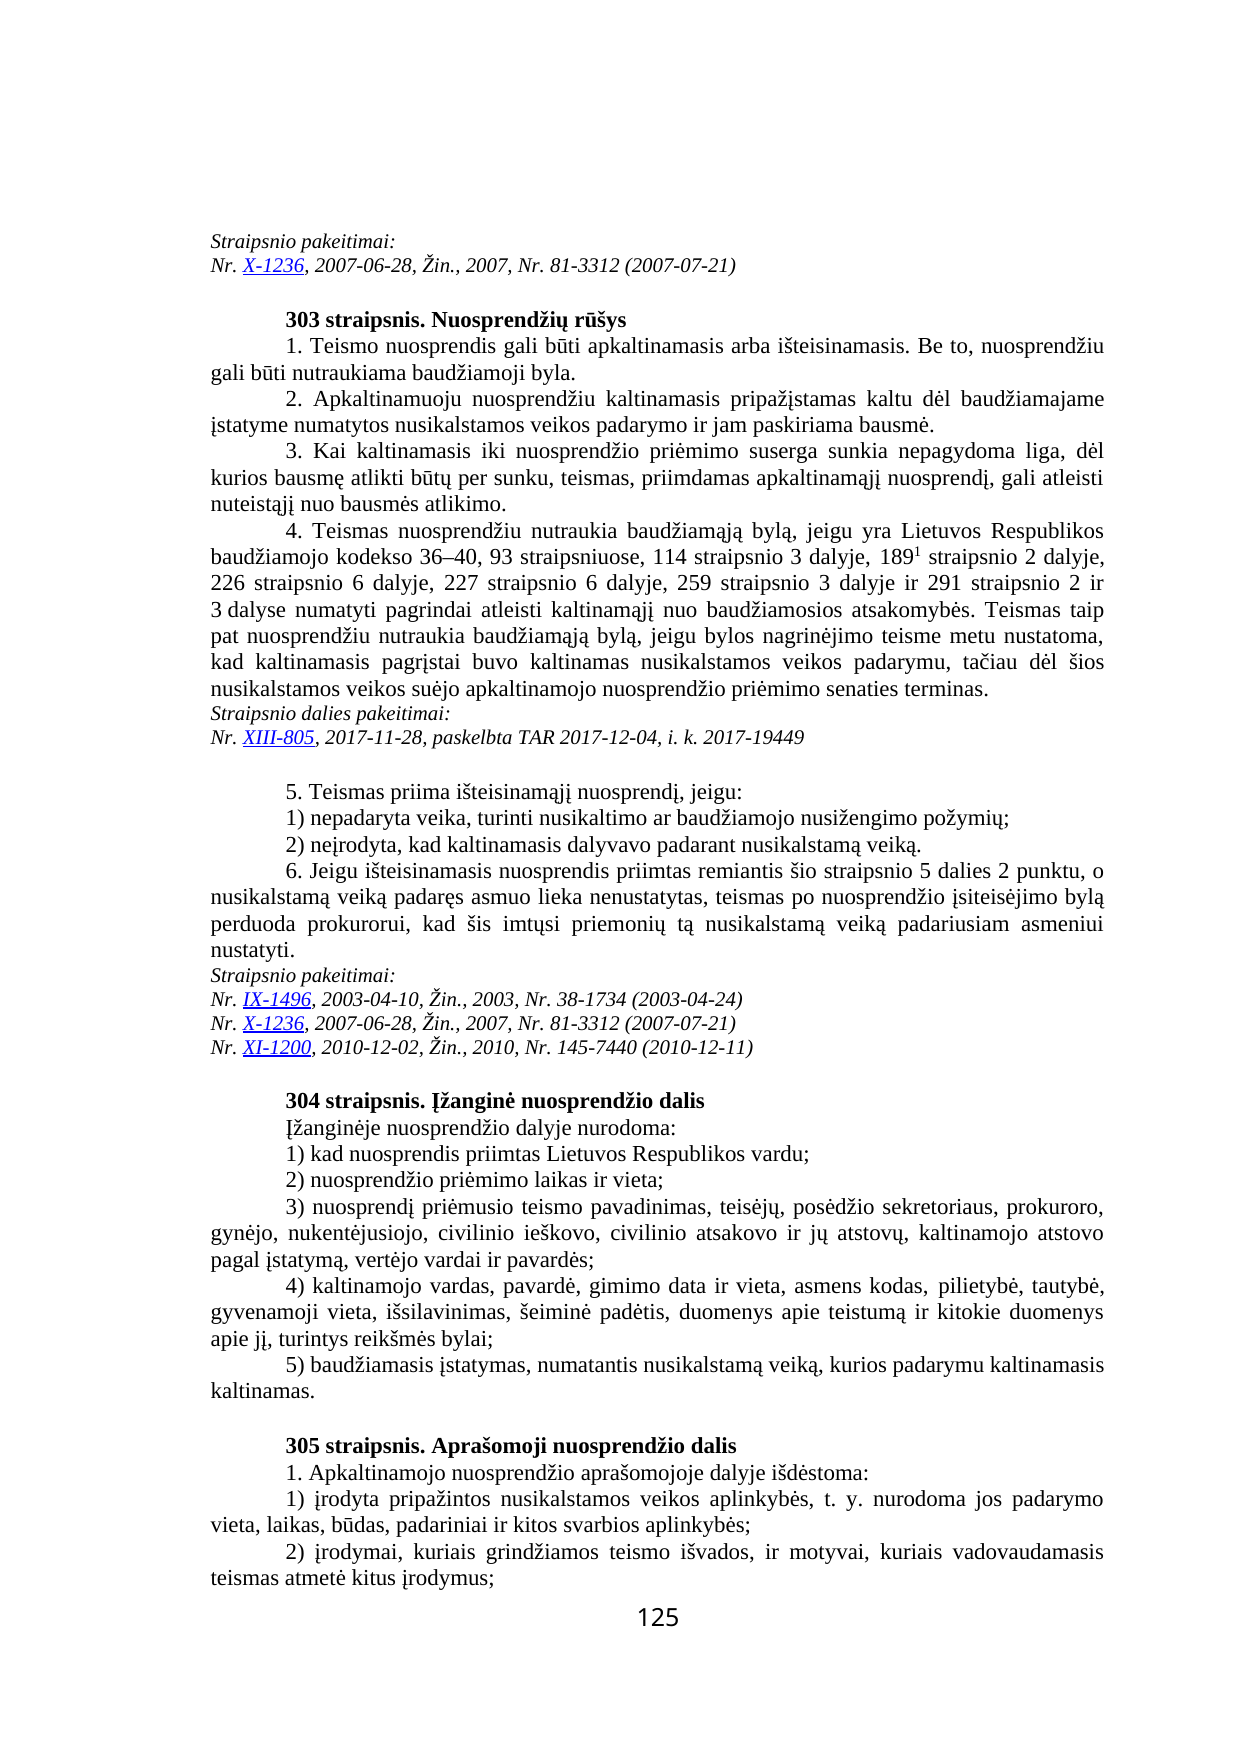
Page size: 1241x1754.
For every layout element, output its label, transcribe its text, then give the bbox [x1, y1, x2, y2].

text 1. Apkaltinamojo nuosprendžio aprašomojoje dalyje išdėstoma: [210, 1459, 1105, 1485]
text 2. Apkaltinamuoju nuosprendžiu kaltinamasis pripažįstamas kaltu dėl baudžiamajame įstatyme numatytos nusikalstamos veikos padarymo ir jam paskiriama bausmė. [210, 385, 1105, 438]
text 3. Kai kaltinamasis iki nuosprendžio priėmimo suserga sunkia nepagydoma liga, dėl kurios bausmę atlikti būtų per sunku, teismas, priimdamas apkaltinamąjį nuosprendį, gali atleisti nuteistąjį nuo bausmės atlikimo. [210, 438, 1105, 517]
text Nr. IX-1496, 2003-04-10, Žin., 2003, Nr. 38-1734 (2003-04-24) [210, 987, 1105, 1011]
text 1. Teismo nuosprendis gali būti apkaltinamasis arba išteisinamasis. Be to, nuosprendžiu gali būti nutraukiama baudžiamoji byla. [210, 332, 1105, 385]
text Straipsnio pakeitimai: [210, 962, 1105, 987]
text Nr. X-1236, 2007-06-28, Žin., 2007, Nr. 81-3312 (2007-07-21) [210, 1011, 1105, 1035]
text Nr. X-1236, 2007-06-28, Žin., 2007, Nr. 81-3312 (2007-07-21) [210, 253, 1105, 277]
text Nr. XI-1200, 2010-12-02, Žin., 2010, Nr. 145-7440 (2010-12-11) [210, 1035, 1105, 1059]
text Įžanginėje nuosprendžio dalyje nurodoma: [210, 1114, 1105, 1140]
text 2) įrodymai, kuriais grindžiamos teismo išvados, ir motyvai, kuriais vadovaudamasis teismas atmetė kitus įrodymus; [210, 1538, 1105, 1591]
text 1) nepadaryta veika, turinti nusikaltimo ar baudžiamojo nusižengimo požymių; [210, 804, 1105, 831]
text 4. Teismas nuosprendžiu nutraukia baudžiamąją bylą, jeigu yra Lietuvos Respublikos baudžiamojo kodekso 36–40, 93 straipsniuose, 114 straipsnio 3 dalyje, 1891 straipsnio 2 dalyje, 226 straipsnio 6 dalyje, 227 straipsnio 6 dalyje, 259 straipsnio 3 dalyje ir 291 straipsnio 2 ir 3 dalyse numatyti pagrindai atleisti kaltinamąjį nuo baudžiamosios atsakomybės. Teismas taip pat nuosprendžiu nutraukia baudžiamąją bylą, jeigu bylos nagrinėjimo teisme metu nustatoma, kad kaltinamasis pagrįstai buvo kaltinamas nusikalstamos veikos padarymu, tačiau dėl šios nusikalstamos veikos suėjo apkaltinamojo nuosprendžio priėmimo senaties terminas. [210, 517, 1105, 701]
text 3) nuosprendį priėmusio teismo pavadinimas, teisėjų, posėdžio sekretoriaus, prokuroro, gynėjo, nukentėjusiojo, civilinio ieškovo, civilinio atsakovo ir jų atstovų, kaltinamojo atstovo pagal įstatymą, vertėjo vardai ir pavardės; [210, 1193, 1105, 1272]
text Straipsnio dalies pakeitimai: [210, 701, 1105, 725]
text 5. Teismas priima išteisinamąjį nuosprendį, jeigu: [210, 778, 1105, 804]
text 6. Jeigu išteisinamasis nuosprendis priimtas remiantis šio straipsnio 5 dalies 2 punktu, o nusikalstamą veiką padaręs asmuo lieka nenustatytas, teismas po nuosprendžio įsiteisėjimo bylą perduoda prokurorui, kad šis imtųsi priemonių tą nusikalstamą veiką padariusiam asmeniui nustatyti. [210, 857, 1105, 962]
text 1) įrodyta pripažintos nusikalstamos veikos aplinkybės, t. y. nurodoma jos padarymo vieta, laikas, būdas, padariniai ir kitos svarbios aplinkybės; [210, 1485, 1105, 1538]
text 303 straipsnis. Nuosprendžių rūšys [210, 306, 1105, 332]
text Nr. XIII-805, 2017-11-28, paskelbta TAR 2017-12-04, i. k. 2017-19449 [210, 725, 1105, 749]
text 305 straipsnis. Aprašomoji nuosprendžio dalis [210, 1432, 1105, 1459]
text 2) neįrodyta, kad kaltinamasis dalyvavo padarant nusikalstamą veiką. [210, 831, 1105, 857]
text 5) baudžiamasis įstatymas, numatantis nusikalstamą veiką, kurios padarymu kaltinamasis kaltinamas. [210, 1351, 1105, 1404]
text 304 straipsnis. Įžanginė nuosprendžio dalis [210, 1087, 1105, 1114]
text 4) kaltinamojo vardas, pavardė, gimimo data ir vieta, asmens kodas, pilietybė, tautybė, gyvenamoji vieta, išsilavinimas, šeiminė padėtis, duomenys apie teistumą ir kitokie duomenys apie jį, turintys reikšmės bylai; [210, 1272, 1105, 1351]
text 2) nuosprendžio priėmimo laikas ir vieta; [210, 1167, 1105, 1193]
text 1) kad nuosprendis priimtas Lietuvos Respublikos vardu; [210, 1140, 1105, 1167]
text Straipsnio pakeitimai: [210, 229, 1105, 253]
